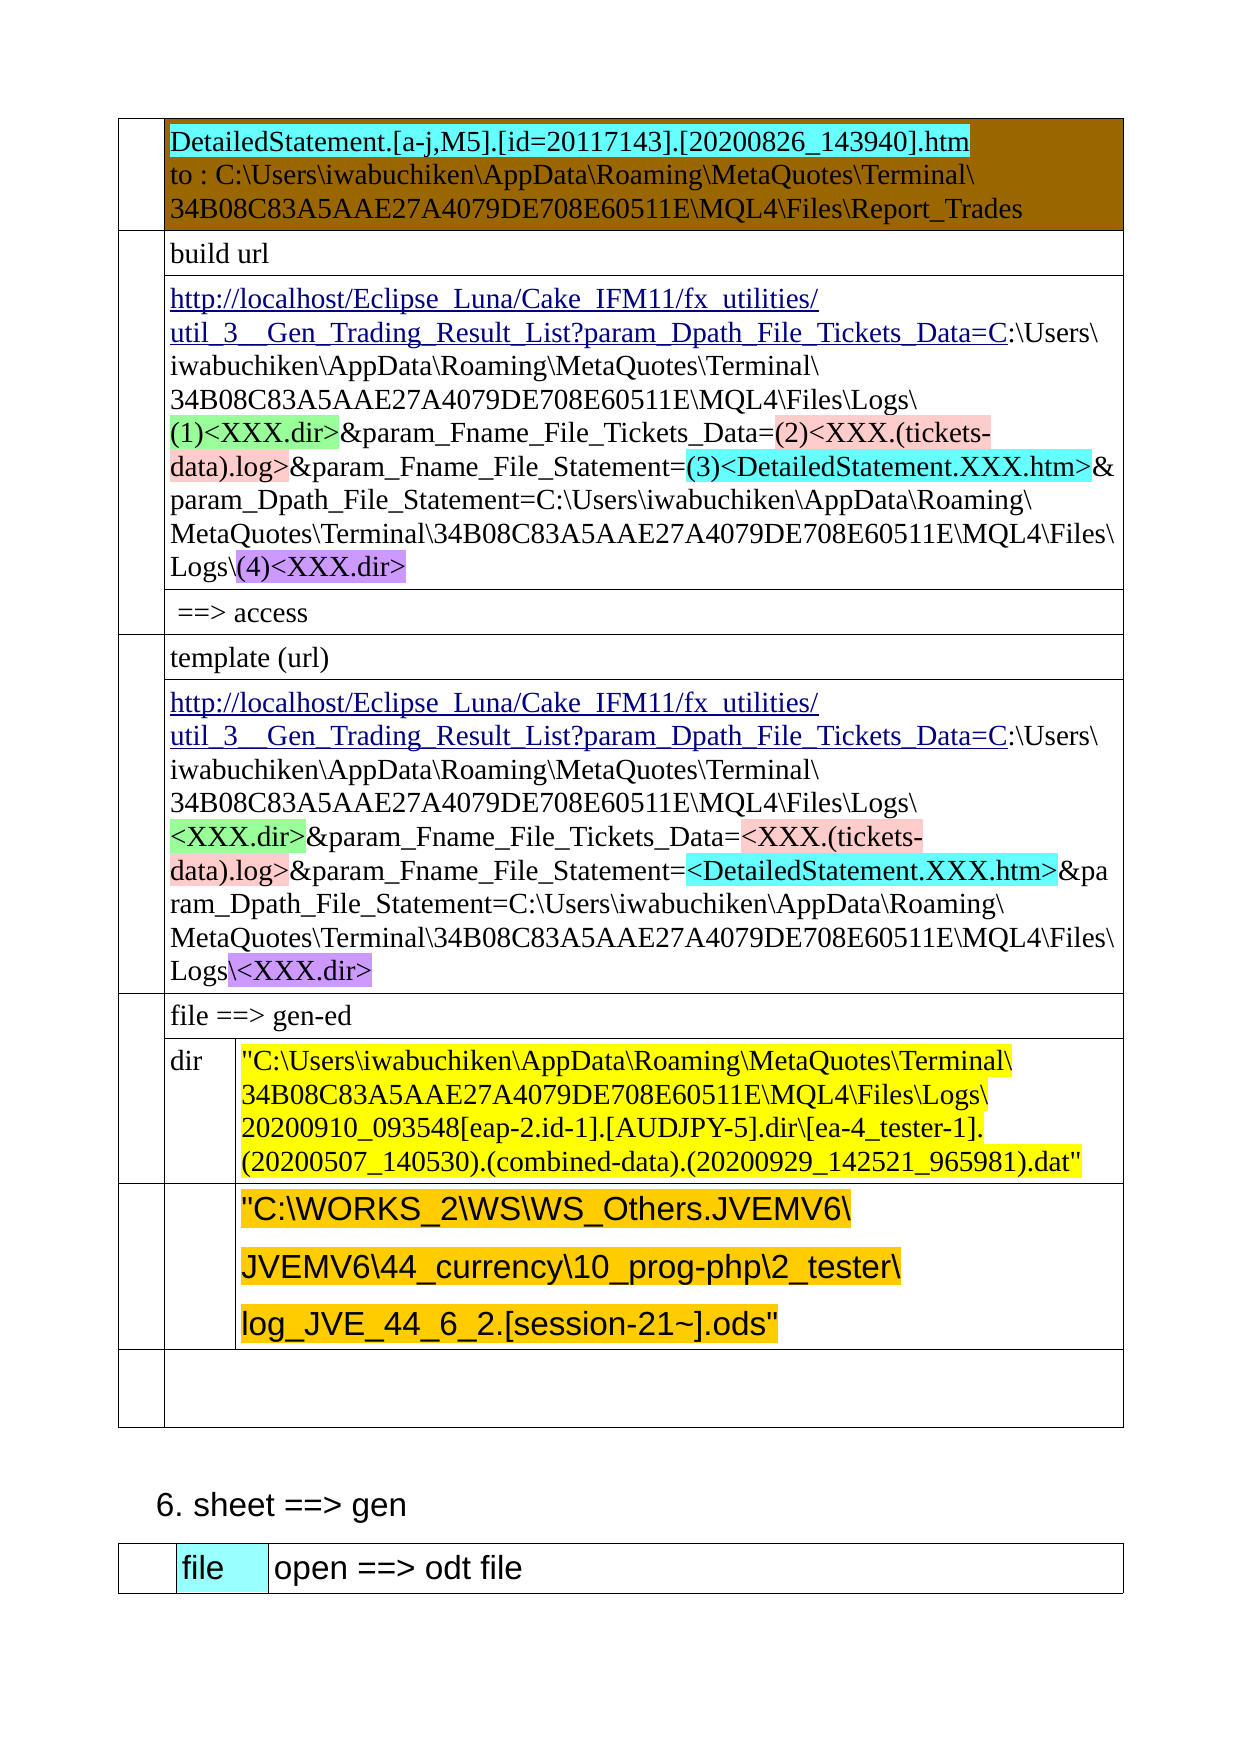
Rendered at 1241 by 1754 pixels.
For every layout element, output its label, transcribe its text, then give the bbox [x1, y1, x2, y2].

table_cell http://localhost/Eclipse_Luna/Cake_IFM11/fx_utilities/util_3__Gen_Trading_Result_List?param_Dpath_File_Tickets_Data=C:\Users\iwabuchiken\AppData\Roaming\MetaQuotes\Terminal\34B08C83A5AAE27A4079DE708E60511E\MQL4\Files\Logs\(1)<XXX.dir>&param_Fname_File_Tickets_Data=(2)<XXX.(tickets-data).log>&param_Fname_File_Statement=(3)<DetailedStatement.XXX.htm>&param_Dpath_File_Statement=C:\Users\iwabuchiken\AppData\Roaming\MetaQuotes\Terminal\34B08C83A5AAE27A4079DE708E60511E\MQL4\Files\Logs\(4)<XXX.dir> [165, 276, 1123, 589]
table_header open ==> odt file [269, 1544, 1123, 1592]
table_cell file ==> gen-ed [165, 994, 1123, 1038]
table_cell ==> access [165, 590, 1123, 634]
table_cell template (url) [165, 635, 1123, 679]
table_cell [119, 119, 164, 230]
list sheet ==> gen [156, 1485, 1122, 1523]
table_cell http://localhost/Eclipse_Luna/Cake_IFM11/fx_utilities/util_3__Gen_Trading_Result_List?param_Dpath_File_Tickets_Data=C:\Users\iwabuchiken\AppData\Roaming\MetaQuotes\Terminal\34B08C83A5AAE27A4079DE708E60511E\MQL4\Files\Logs\<XXX.dir>&param_Fname_File_Tickets_Data=<XXX.(tickets-data).log>&param_Fname_File_Statement=<DetailedStatement.XXX.htm>&param_Dpath_File_Statement=C:\Users\iwabuchiken\AppData\Roaming\MetaQuotes\Terminal\34B08C83A5AAE27A4079DE708E60511E\MQL4\Files\Logs\<XXX.dir> [165, 680, 1123, 992]
table_header file [177, 1544, 268, 1592]
table_cell [119, 1350, 164, 1427]
table_cell dir [165, 1039, 235, 1183]
table_cell [119, 231, 164, 634]
table_cell build url [165, 231, 1123, 275]
table_header [119, 1544, 176, 1592]
table_cell [119, 994, 164, 1183]
table_cell [119, 635, 164, 992]
table_cell [165, 1184, 235, 1348]
table_cell "C:\WORKS_2\WS\WS_Others.JVEMV6\JVEMV6\44_currency\10_prog-php\2_tester\log_JVE_44_6_2.[session-21~].ods" [236, 1184, 1123, 1348]
table_cell DetailedStatement.[a-j,M5].[id=20117143].[20200826_143940].htm to : C:\Users\iwabuchiken\AppData\Roaming\MetaQuotes\Terminal\34B08C83A5AAE27A4079DE708E60511E\MQL4\Files\Report_Trades [165, 119, 1123, 230]
table_cell [165, 1350, 1123, 1427]
table_cell "C:\Users\iwabuchiken\AppData\Roaming\MetaQuotes\Terminal\34B08C83A5AAE27A4079DE708E60511E\MQL4\Files\Logs\20200910_093548[eap-2.id-1].[AUDJPY-5].dir\[ea-4_tester-1].(20200507_140530).(combined-data).(20200929_142521_965981).dat" [236, 1039, 1123, 1183]
table_cell [119, 1184, 164, 1348]
